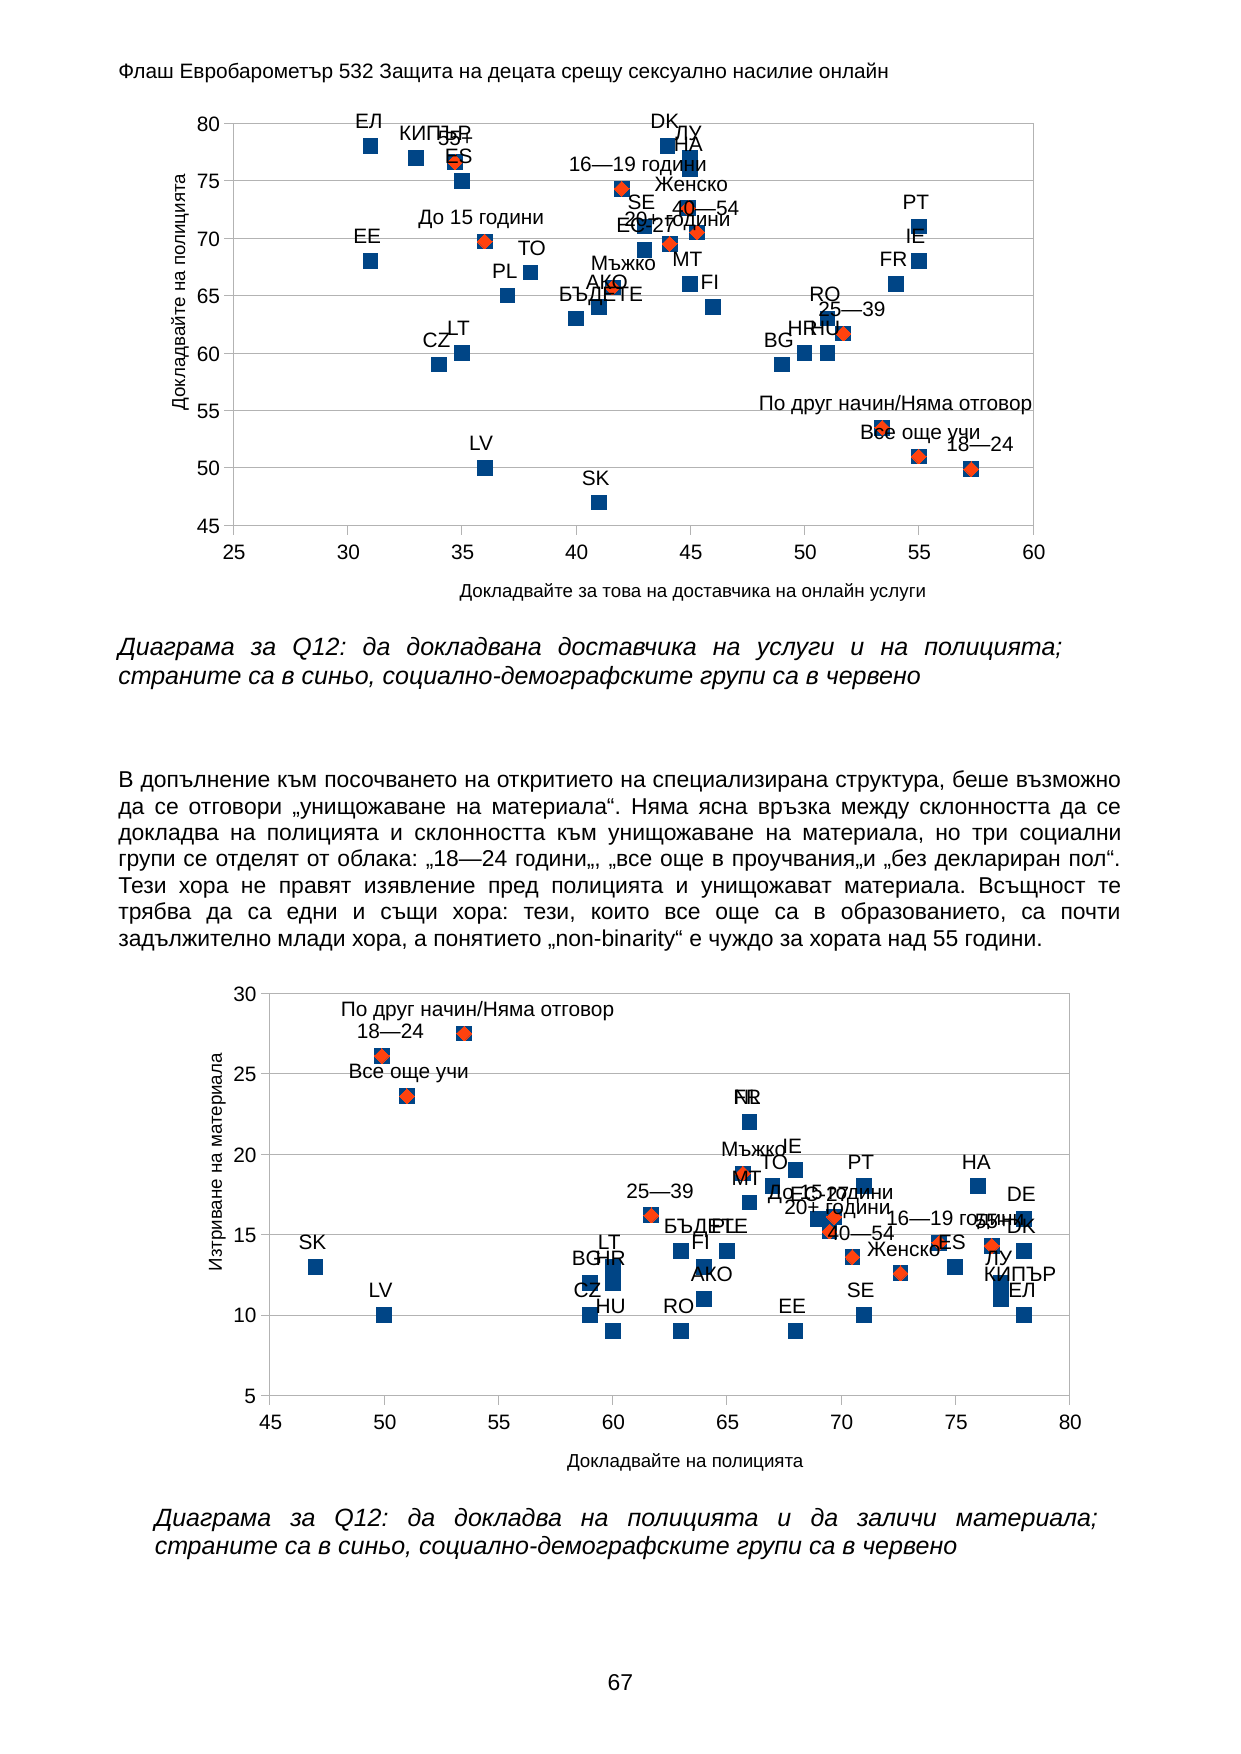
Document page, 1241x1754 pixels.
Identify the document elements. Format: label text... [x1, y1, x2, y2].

text Диаграма за Q12: да докладва на полицията и да заличи материала; страните са в синьо, социално-демографските групи са в червено [154, 983, 1099, 1560]
text В допълнение към посочването на откритието на специализирана структура, беше възможно да се отговори „унищожаване на материала“. Няма ясна връзка между склонността да се докладва на полицията и склонността към унищожаване на материала, но три социални групи се отделят от облака: „18—24 години„, „все още в проучвания„и „без деклариран пол“. Тези хора не правят изявление пред полицията и унищожават материала. Всъщност те трябва да са едни и същи хора: тези, които все още са в образованието, са почти задължително млади хора, а понятието „non-binarity“ е чуждо за хората над 55 години. [118, 766, 1122, 951]
text Диаграма за Q12: да докладвана доставчика на услуги и на полицията; страните са в синьо, социално-демографските групи са в червено [118, 632, 1063, 690]
